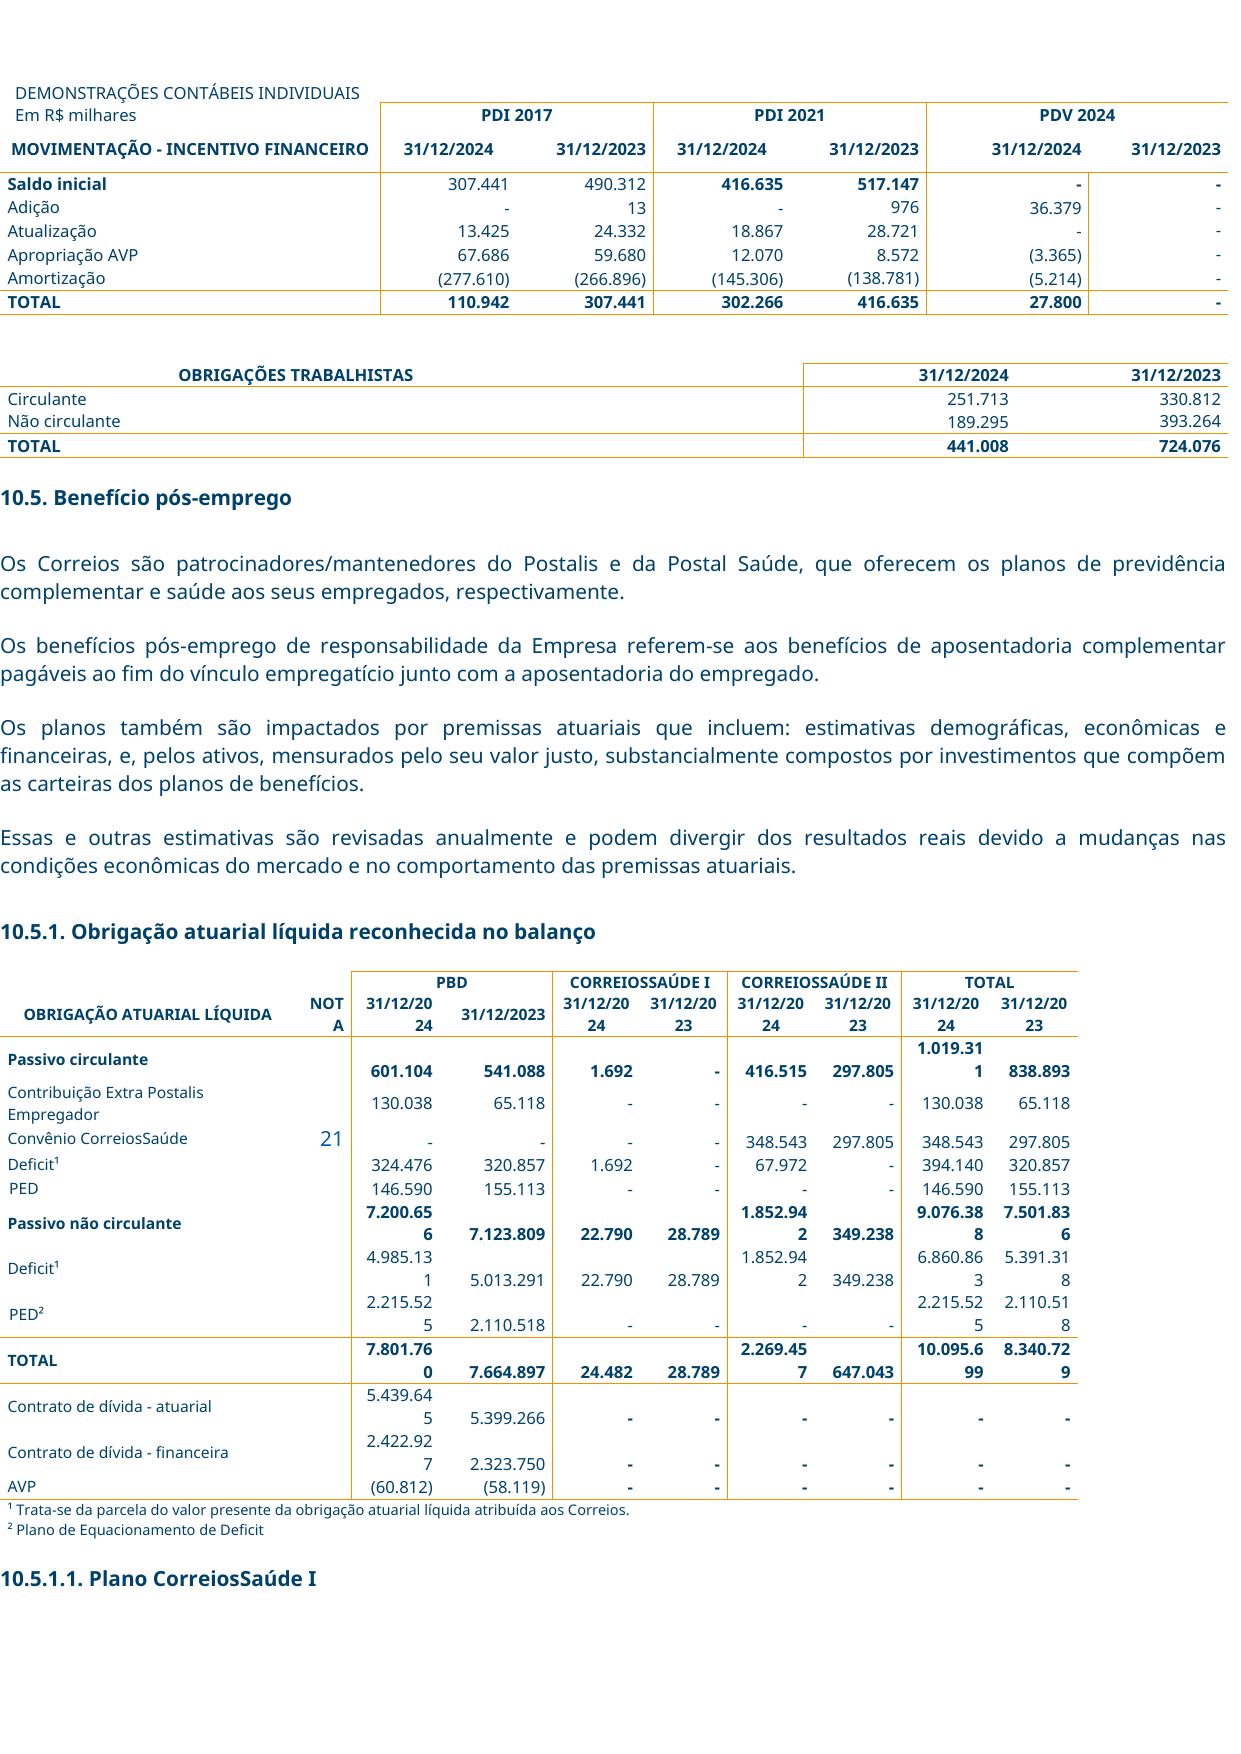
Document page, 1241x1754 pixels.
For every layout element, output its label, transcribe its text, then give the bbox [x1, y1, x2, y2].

table_cell 24.482 [553, 1338, 640, 1383]
table_cell 6.860.863 [902, 1246, 991, 1291]
table_cell 31/12/2023 [440, 993, 552, 1036]
table_cell Passivo circulante [0, 1037, 295, 1082]
table_cell PED² [0, 1291, 295, 1337]
table_cell - [991, 1430, 1078, 1475]
table_cell 7.123.809 [440, 1200, 552, 1246]
table_cell (5.214) [927, 266, 1088, 290]
table_cell 647.043 [814, 1338, 901, 1383]
table_cell - [640, 1125, 727, 1153]
table_cell Circulante [0, 387, 591, 410]
table_cell 2.323.750 [440, 1430, 552, 1475]
table_header CORREIOSSAÚDE II [728, 972, 901, 993]
table_cell [295, 1200, 351, 1246]
table_cell 348.543 [902, 1125, 991, 1153]
table_cell 330.812 [1016, 387, 1228, 410]
table_cell - [440, 1125, 552, 1153]
table_cell 10.095.699 [902, 1338, 991, 1383]
table_cell Adição [0, 195, 380, 219]
table_cell [295, 1291, 351, 1337]
table_cell - [991, 1475, 1078, 1498]
table_cell - [640, 1153, 727, 1177]
table_cell 838.893 [991, 1037, 1078, 1082]
table_cell - [640, 1082, 727, 1124]
table_cell - [728, 1082, 814, 1124]
table_cell 67.972 [728, 1153, 814, 1177]
table_cell 28.721 [791, 219, 926, 243]
table_cell - [553, 1475, 640, 1498]
table_cell - [640, 1291, 727, 1337]
table_cell - [814, 1475, 901, 1498]
table_header 31/12/2023 [1016, 364, 1228, 386]
table_cell - [814, 1384, 901, 1429]
table_cell TOTAL [0, 291, 380, 314]
table_cell - [814, 1177, 901, 1200]
table_cell - [640, 1037, 727, 1082]
table_cell 28.789 [640, 1200, 727, 1246]
list Plano CorreiosSaúde I [0, 1564, 1228, 1593]
table_cell 5.013.291 [440, 1246, 552, 1291]
table_cell 31/12/2024 [902, 993, 991, 1036]
table_cell - [553, 1082, 640, 1124]
table_cell 416.635 [791, 291, 926, 314]
table_cell 31/12/2024 [381, 133, 517, 172]
table_header PDV 2024 [1092, 103, 1228, 126]
table_cell - [927, 219, 1088, 243]
table_cell 7.501.836 [991, 1200, 1078, 1246]
table_cell - [814, 1153, 901, 1177]
table_cell - [728, 1177, 814, 1200]
table_cell AVP [0, 1475, 295, 1498]
table_cell 9.076.388 [902, 1200, 991, 1246]
table_cell 2.215.525 [902, 1291, 991, 1337]
table_cell 31/12/2023 [991, 993, 1078, 1036]
table_cell - [1089, 291, 1228, 314]
table_cell - [902, 1430, 991, 1475]
table_cell 393.264 [1016, 410, 1228, 433]
table_cell 31/12/2023 [640, 993, 727, 1036]
table_cell [295, 1082, 351, 1124]
table_cell - [814, 1430, 901, 1475]
table_cell - [553, 1384, 640, 1429]
table_cell - [814, 1291, 901, 1337]
table_cell 5.399.266 [440, 1384, 552, 1429]
table_cell 349.238 [814, 1200, 901, 1246]
table_cell 297.805 [814, 1037, 901, 1082]
table_cell 155.113 [991, 1177, 1078, 1200]
table_cell 7.200.656 [352, 1200, 440, 1246]
text Os benefícios pós-emprego de responsabilidade da Empresa referem-se aos benefícios de aposentadoria complementar pagáveis ao fim do vínculo empregatício junto com a aposentadoria do empregado. [0, 631, 1228, 688]
table_cell 349.238 [814, 1246, 901, 1291]
table_cell Convênio CorreiosSaúde [0, 1125, 295, 1153]
table_cell 189.295 [804, 410, 1016, 433]
table_cell - [553, 1291, 640, 1337]
table_cell 1.852.942 [728, 1246, 814, 1291]
table_cell 416.635 [654, 173, 791, 195]
table_cell (58.119) [440, 1475, 552, 1498]
table_cell 155.113 [440, 1177, 552, 1200]
table_cell - [1089, 219, 1228, 243]
table_cell 8.340.729 [991, 1338, 1078, 1383]
table_cell [295, 1338, 351, 1383]
table_cell Atualização [0, 219, 380, 243]
table_cell - [1089, 266, 1228, 290]
table_cell 416.515 [728, 1037, 814, 1082]
table_cell [295, 1430, 351, 1475]
table_cell 10.3 [295, 1125, 351, 1153]
table_cell 1.692 [553, 1037, 640, 1082]
table_cell 22.790 [553, 1246, 640, 1291]
table_cell - [728, 1384, 814, 1429]
table_cell (60.812) [352, 1475, 440, 1498]
table_cell - [728, 1291, 814, 1337]
table_cell 307.441 [381, 173, 517, 195]
table_cell Saldo inicial [0, 173, 380, 195]
table_cell - [1089, 243, 1228, 266]
table_header TOTAL [902, 972, 1078, 993]
table_cell [591, 434, 803, 457]
table_cell - [654, 195, 791, 219]
table_cell 67.686 [381, 243, 517, 266]
text Essas e outras estimativas são revisadas anualmente e podem divergir dos resultados reais devido a mudanças nas condições econômicas do mercado e no comportamento das premissas atuariais. [0, 823, 1228, 880]
table_cell (138.781) [791, 266, 926, 290]
table_cell 31/12/2023 [1089, 126, 1228, 172]
table_cell 146.590 [352, 1177, 440, 1200]
table_cell - [553, 1430, 640, 1475]
table_cell Contribuição Extra Postalis Empregador [0, 1082, 295, 1124]
table_cell [991, 1500, 1078, 1539]
table_cell 130.038 [902, 1082, 991, 1124]
table_cell 5.391.318 [991, 1246, 1078, 1291]
table_cell - [352, 1125, 440, 1153]
table_cell 31/12/2023 [791, 133, 926, 172]
table_cell 28.789 [640, 1338, 727, 1383]
table_cell - [381, 195, 517, 219]
table_cell (266.896) [517, 266, 653, 290]
table_cell 31/12/2023 [517, 133, 653, 172]
table_cell (145.306) [654, 266, 791, 290]
table_cell (277.610) [381, 266, 517, 290]
table_header [295, 971, 351, 993]
table_cell 394.140 [902, 1153, 991, 1177]
table_cell - [640, 1384, 727, 1429]
table_cell [591, 410, 803, 433]
table_cell - [640, 1475, 727, 1498]
table_cell - [902, 1475, 991, 1498]
table_cell [295, 1177, 351, 1200]
table_cell 13.425 [381, 219, 517, 243]
table_cell 2.422.927 [352, 1430, 440, 1475]
table_header 31/12/2024 [804, 364, 1016, 386]
table_cell 12.070 [654, 243, 791, 266]
table_cell [295, 1037, 351, 1082]
table_cell [295, 1475, 351, 1498]
table_cell 31/12/2024 [728, 993, 814, 1036]
table_cell 22.790 [553, 1200, 640, 1246]
table_cell 976 [791, 195, 926, 219]
table_cell Apropriação AVP [0, 243, 380, 266]
table_cell 348.543 [728, 1125, 814, 1153]
table_cell - [553, 1125, 640, 1153]
table_header OBRIGAÇÕES TRABALHISTAS [0, 363, 591, 386]
table_cell Amortização [0, 266, 380, 290]
table_cell Deficit¹ [0, 1246, 295, 1291]
table_cell 31/12/2024 [654, 133, 791, 172]
table_cell Passivo não circulante [0, 1200, 295, 1246]
table_cell PED [0, 1177, 295, 1200]
table_cell [295, 1153, 351, 1177]
table_cell 297.805 [991, 1125, 1078, 1153]
table_cell 251.713 [804, 387, 1016, 410]
table_cell 517.147 [791, 173, 926, 195]
table_cell - [1089, 195, 1228, 219]
table_cell NOTA [295, 993, 351, 1036]
table_cell - [927, 173, 1088, 195]
table_cell 18.867 [654, 219, 791, 243]
table_cell 490.312 [517, 173, 653, 195]
table_cell 110.942 [381, 291, 517, 314]
table_cell - [640, 1430, 727, 1475]
table_cell 5.439.645 [352, 1384, 440, 1429]
table_cell 541.088 [440, 1037, 552, 1082]
table_cell 2.215.525 [352, 1291, 440, 1337]
table_cell 31/12/2023 [814, 993, 901, 1036]
table_cell 36.379 [927, 195, 1088, 219]
table_cell MOVIMENTAÇÃO - INCENTIVO FINANCEIRO [0, 133, 380, 172]
table_cell Contrato de dívida - atuarial [0, 1384, 295, 1429]
text Os Correios são patrocinadores/mantenedores do Postalis e da Postal Saúde, que oferecem os planos de previdência complementar e saúde aos seus empregados, respectivamente. [0, 549, 1228, 606]
table_cell 1.852.942 [728, 1200, 814, 1246]
table_cell 146.590 [902, 1177, 991, 1200]
table_cell OBRIGAÇÃO ATUARIAL LÍQUIDA [0, 993, 295, 1036]
table_header [591, 363, 803, 386]
table_header CORREIOSSAÚDE I [553, 972, 727, 993]
table_cell - [814, 1082, 901, 1124]
table_cell Deficit¹ [0, 1153, 295, 1177]
text Os planos também são impactados por premissas atuariais que incluem: estimativas demográficas, econômicas e financeiras, e, pelos ativos, mensurados pelo seu valor justo, substancialmente compostos por investimentos que compõem as carteiras dos planos de benefícios. [0, 713, 1228, 798]
table_cell 320.857 [991, 1153, 1078, 1177]
table_cell - [728, 1430, 814, 1475]
table_cell 441.008 [804, 434, 1016, 457]
table_cell [295, 1384, 351, 1429]
table_cell - [1089, 173, 1228, 195]
table_cell - [553, 1177, 640, 1200]
table_cell 31/12/2024 [352, 993, 440, 1036]
table_cell 724.076 [1016, 434, 1228, 457]
table_cell - [728, 1475, 814, 1498]
table_cell - [991, 1384, 1078, 1429]
table_cell 601.104 [352, 1037, 440, 1082]
table_cell - [640, 1177, 727, 1200]
table_cell 27.800 [927, 291, 1088, 314]
table_cell Contrato de dívida - financeira [0, 1430, 295, 1475]
table_cell 24.332 [517, 219, 653, 243]
table_cell 8.572 [791, 243, 926, 266]
table_cell - [902, 1384, 991, 1429]
table_cell 59.680 [517, 243, 653, 266]
table_cell 31/12/2024 [927, 133, 1089, 172]
table_cell (3.365) [927, 243, 1088, 266]
table_cell 2.110.518 [991, 1291, 1078, 1337]
table_cell 1.019.311 [902, 1037, 991, 1082]
table_cell TOTAL [0, 434, 591, 457]
table_cell 297.805 [814, 1125, 901, 1153]
list Obrigação atuarial líquida reconhecida no balanço [0, 917, 1228, 946]
table_cell 1.692 [553, 1153, 640, 1177]
table_cell 65.118 [991, 1082, 1078, 1124]
table_cell 320.857 [440, 1153, 552, 1177]
table_cell ¹ Trata-se da parcela do valor presente da obrigação atuarial líquida atribuída aos Correios. ² Plano de Equacionamento de Deficit [0, 1500, 991, 1539]
table_header [0, 971, 295, 993]
table_cell 2.269.457 [728, 1338, 814, 1383]
table_cell 4.985.131 [352, 1246, 440, 1291]
table_cell [591, 387, 803, 410]
table_cell 28.789 [640, 1246, 727, 1291]
table_cell Não circulante [0, 410, 591, 433]
table_cell 13 [517, 195, 653, 219]
table_cell [295, 1246, 351, 1291]
table_cell 130.038 [352, 1082, 440, 1124]
table_cell 31/12/2024 [553, 993, 640, 1036]
table_cell 307.441 [517, 291, 653, 314]
table_cell 324.476 [352, 1153, 440, 1177]
table_cell TOTAL [0, 1338, 295, 1383]
table_cell 7.801.760 [352, 1338, 440, 1383]
table_cell 2.110.518 [440, 1291, 552, 1337]
table_cell 7.664.897 [440, 1338, 552, 1383]
list Benefício pós-emprego [0, 483, 1228, 511]
table_cell 65.118 [440, 1082, 552, 1124]
table_header PBD [352, 972, 552, 993]
table_cell 302.266 [654, 291, 791, 314]
